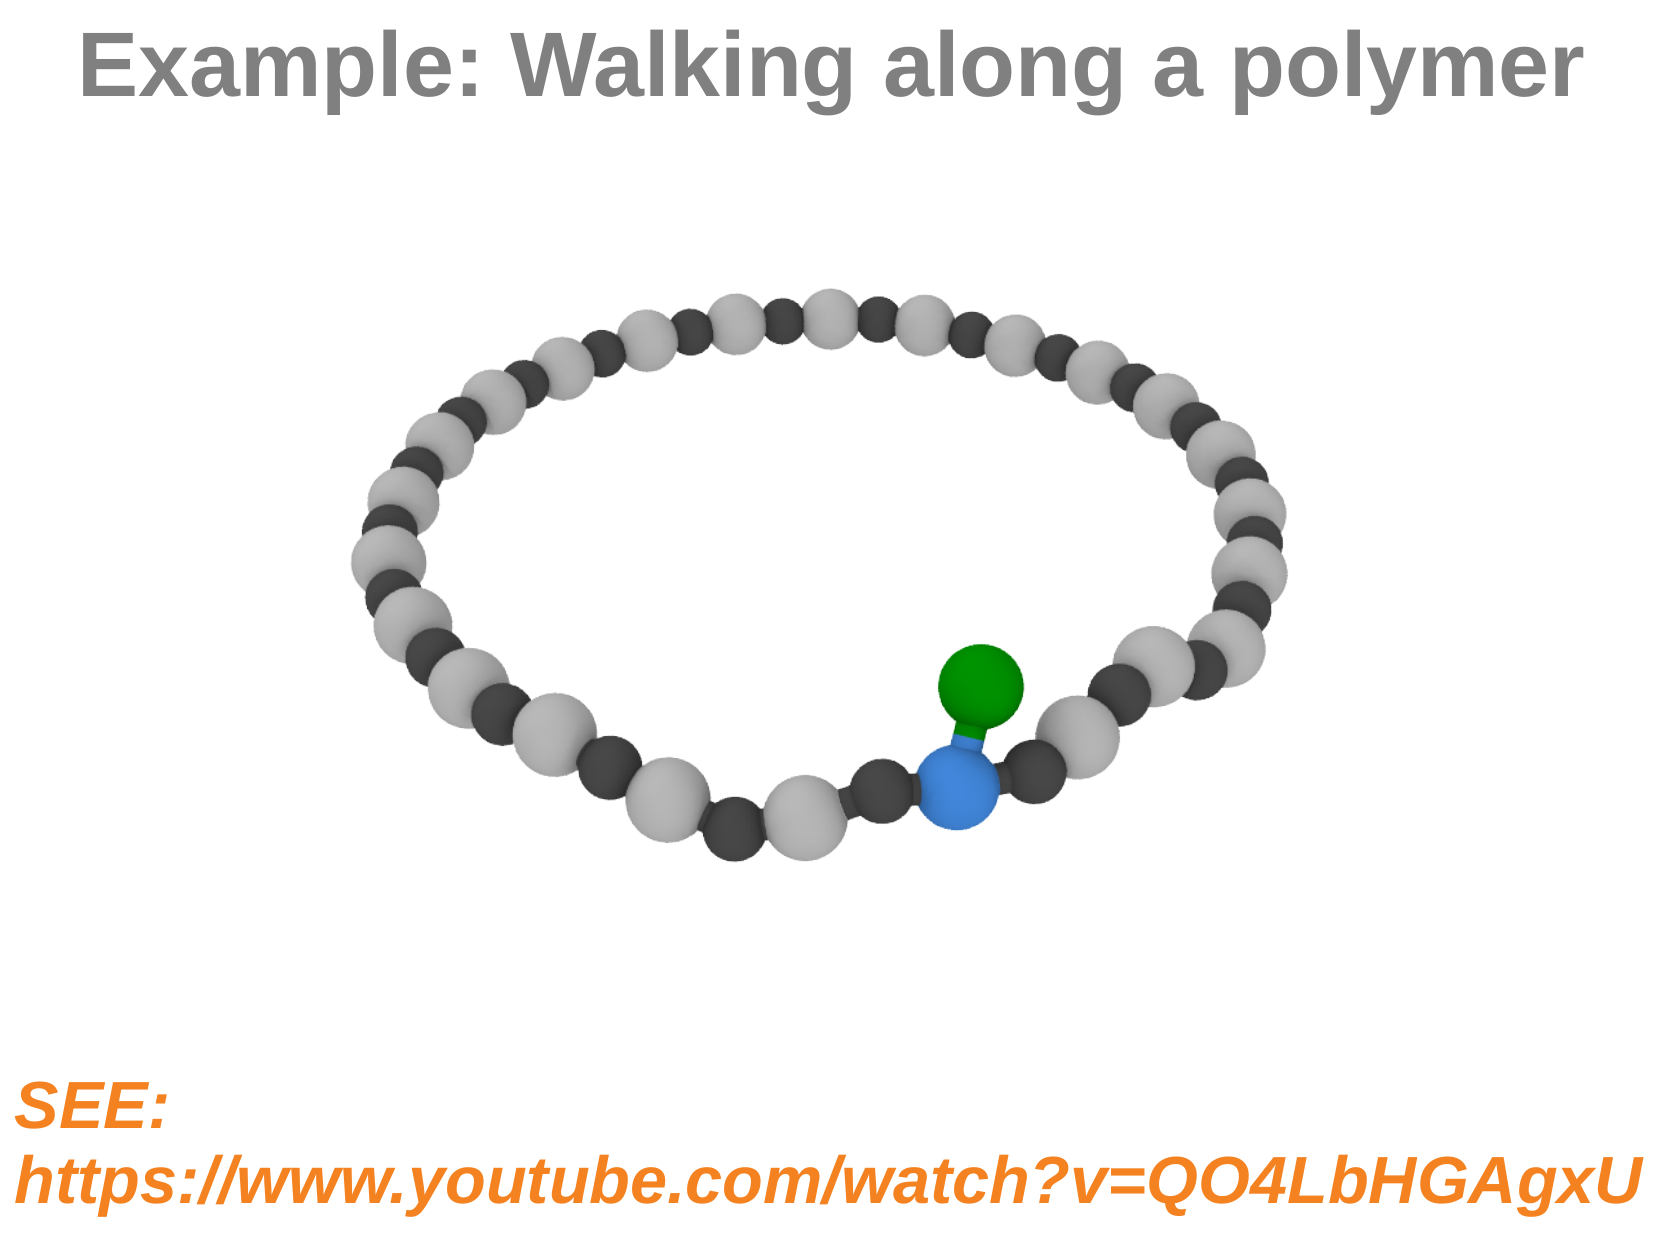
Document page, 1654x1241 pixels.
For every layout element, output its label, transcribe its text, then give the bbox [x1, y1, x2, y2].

picture [0, 149, 1654, 1060]
title Example: Walking along a polymer [0, 0, 1654, 149]
text_box SEE: https://www.youtube.com/watch?v=QO4LbHGAgxU [0, 1060, 1654, 1241]
